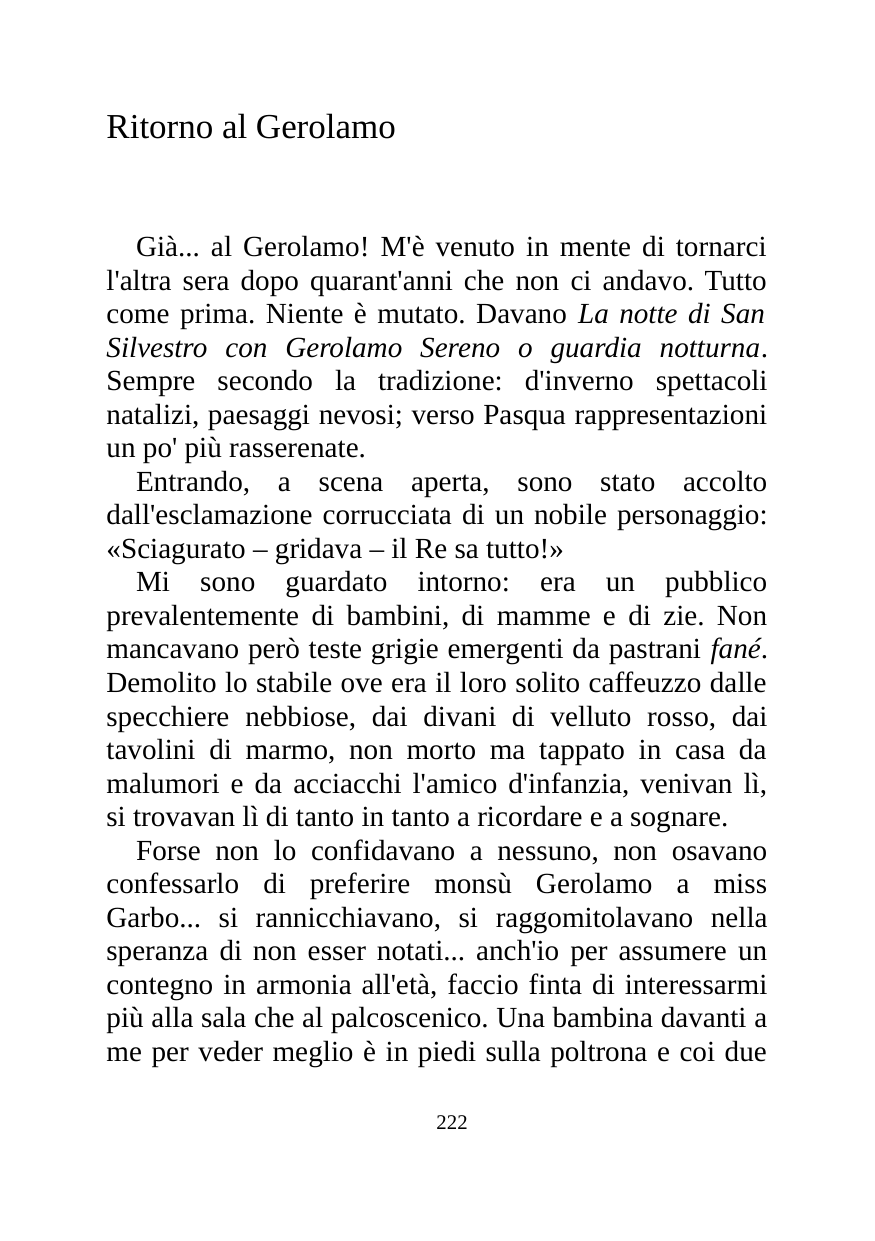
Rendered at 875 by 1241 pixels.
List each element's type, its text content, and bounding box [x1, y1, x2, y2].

text Entrando, a scena aperta, sono stato accolto dall'esclamazione corrucciata di un nobile personaggio: «Sciagurato – gridava – il Re sa tutto!» [106, 464, 768, 564]
text Già... al Gerolamo! M'è venuto in mente di tornarci l'altra sera dopo quarant'anni che non ci andavo. Tutto come prima. Niente è mutato. Davano La notte di San Silvestro con Gerolamo Sereno o guardia notturna. Sempre secondo la tradizione: d'inverno spettacoli natalizi, paesaggi nevosi; verso Pasqua rappresentazioni un po' più rasserenate. [106, 229, 768, 464]
text Mi sono guardato intorno: era un pubblico prevalentemente di bambini, di mamme e di zie. Non mancavano però teste grigie emergenti da pastrani fané. Demolito lo stabile ove era il loro solito caffeuzzo dalle specchiere nebbiose, dai divani di velluto rosso, dai tavolini di marmo, non morto ma tappato in casa da malumori e da acciacchi l'amico d'infanzia, venivan lì, si trovavan lì di tanto in tanto a ricordare e a sognare. [106, 564, 768, 833]
subtitle Ritorno al Gerolamo [106, 106, 768, 146]
text Forse non lo confidavano a nessuno, non osavano confessarlo di preferire monsù Gerolamo a miss Garbo... si rannicchiavano, si raggomitolavano nella speranza di non esser notati... anch'io per assumere un contegno in armonia all'età, faccio finta di interessarmi più alla sala che al palcoscenico. Una bambina davanti a me per veder meglio è in piedi sulla poltrona e coi due [106, 833, 768, 1068]
